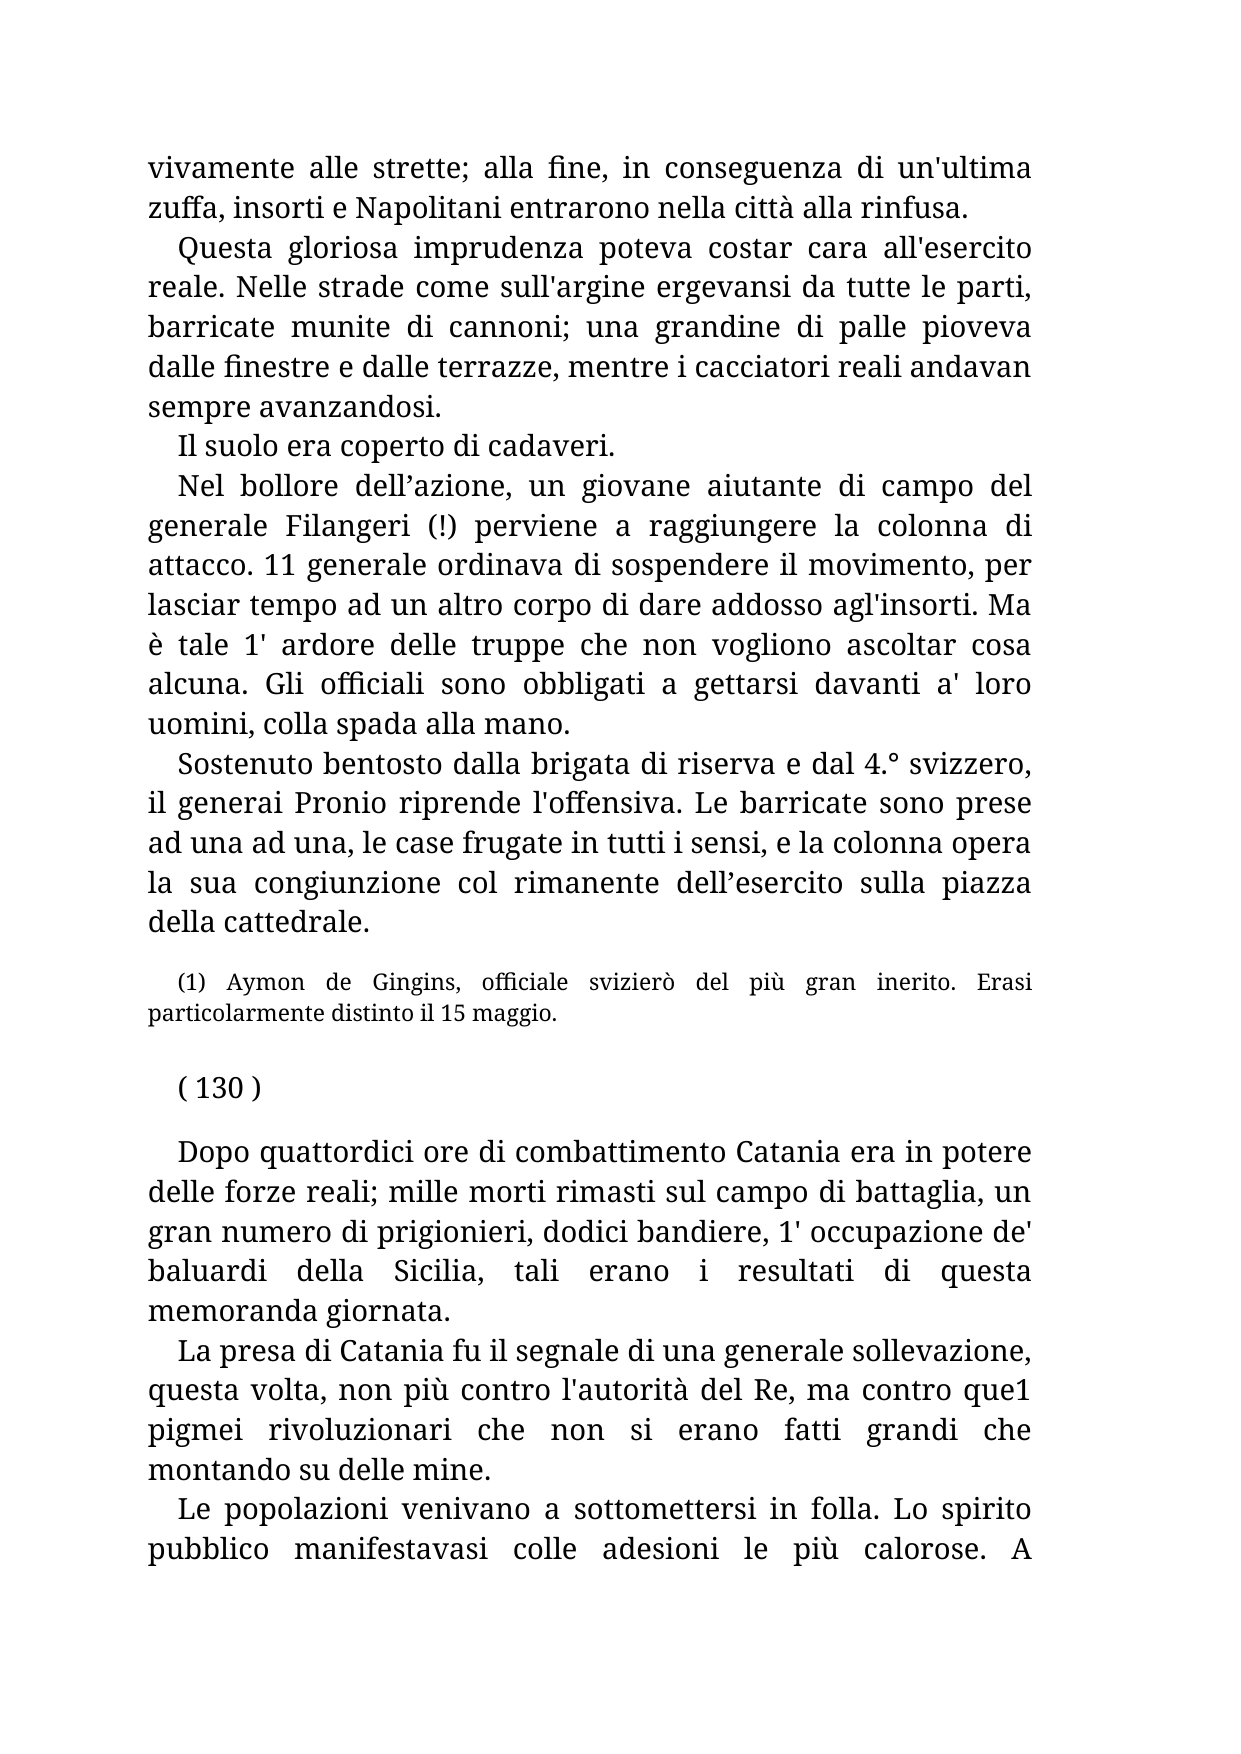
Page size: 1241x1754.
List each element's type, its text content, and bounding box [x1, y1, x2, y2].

text La presa di Catania fu il segnale di una generale sollevazione, questa volta, non più contro l'autorità del Re, ma contro que1 pigmei rivoluzionari che non si erano fatti grandi che montando su delle mine. [148, 1330, 1033, 1489]
text ( 130 ) [148, 1068, 1033, 1107]
text (1) Aymon de Gingins, officiale svizierò del più gran inerito. Erasi particolarmente distinto il 15 maggio. [148, 966, 1033, 1028]
text Dopo quattordici ore di combattimento Catania era in potere delle forze reali; mille morti rimasti sul campo di battaglia, un gran numero di prigionieri, dodici bandiere, 1' occupazione de' baluardi della Sicilia, tali erano i resultati di questa memoranda giornata. [148, 1131, 1033, 1330]
text Sostenuto bentosto dalla brigata di riserva e dal 4.° svizzero, il generai Pronio riprende l'offensiva. Le barricate sono prese ad una ad una, le case frugate in tutti i sensi, e la colonna opera la sua congiunzione col rimanente dell’esercito sulla piazza della cattedrale. [148, 743, 1033, 941]
text Le popolazioni venivano a sottomettersi in folla. Lo spirito pubblico manifestavasi colle adesioni le più calorose. A [148, 1489, 1033, 1568]
text Questa gloriosa imprudenza poteva costar cara all'esercito reale. Nelle strade come sull'argine ergevansi da tutte le parti, barricate munite di cannoni; una grandine di palle pioveva dalle finestre e dalle terrazze, mentre i cacciatori reali andavan sempre avanzandosi. [148, 227, 1033, 426]
text Nel bollore dell’azione, un giovane aiutante di campo del generale Filangeri (!) perviene a raggiungere la colonna di attacco. 11 generale ordinava di sospendere il movimento, per lasciar tempo ad un altro corpo di dare addosso agl'insorti. Ma è tale 1' ardore delle truppe che non vogliono ascoltar cosa alcuna. Gli officiali sono obbligati a gettarsi davanti a' loro uomini, colla spada alla mano. [148, 465, 1033, 743]
text vivamente alle strette; alla fine, in conseguenza di un'ultima zuffa, insorti e Napolitani entrarono nella città alla rinfusa. [148, 148, 1033, 227]
text Il suolo era coperto di cadaveri. [148, 426, 1033, 465]
